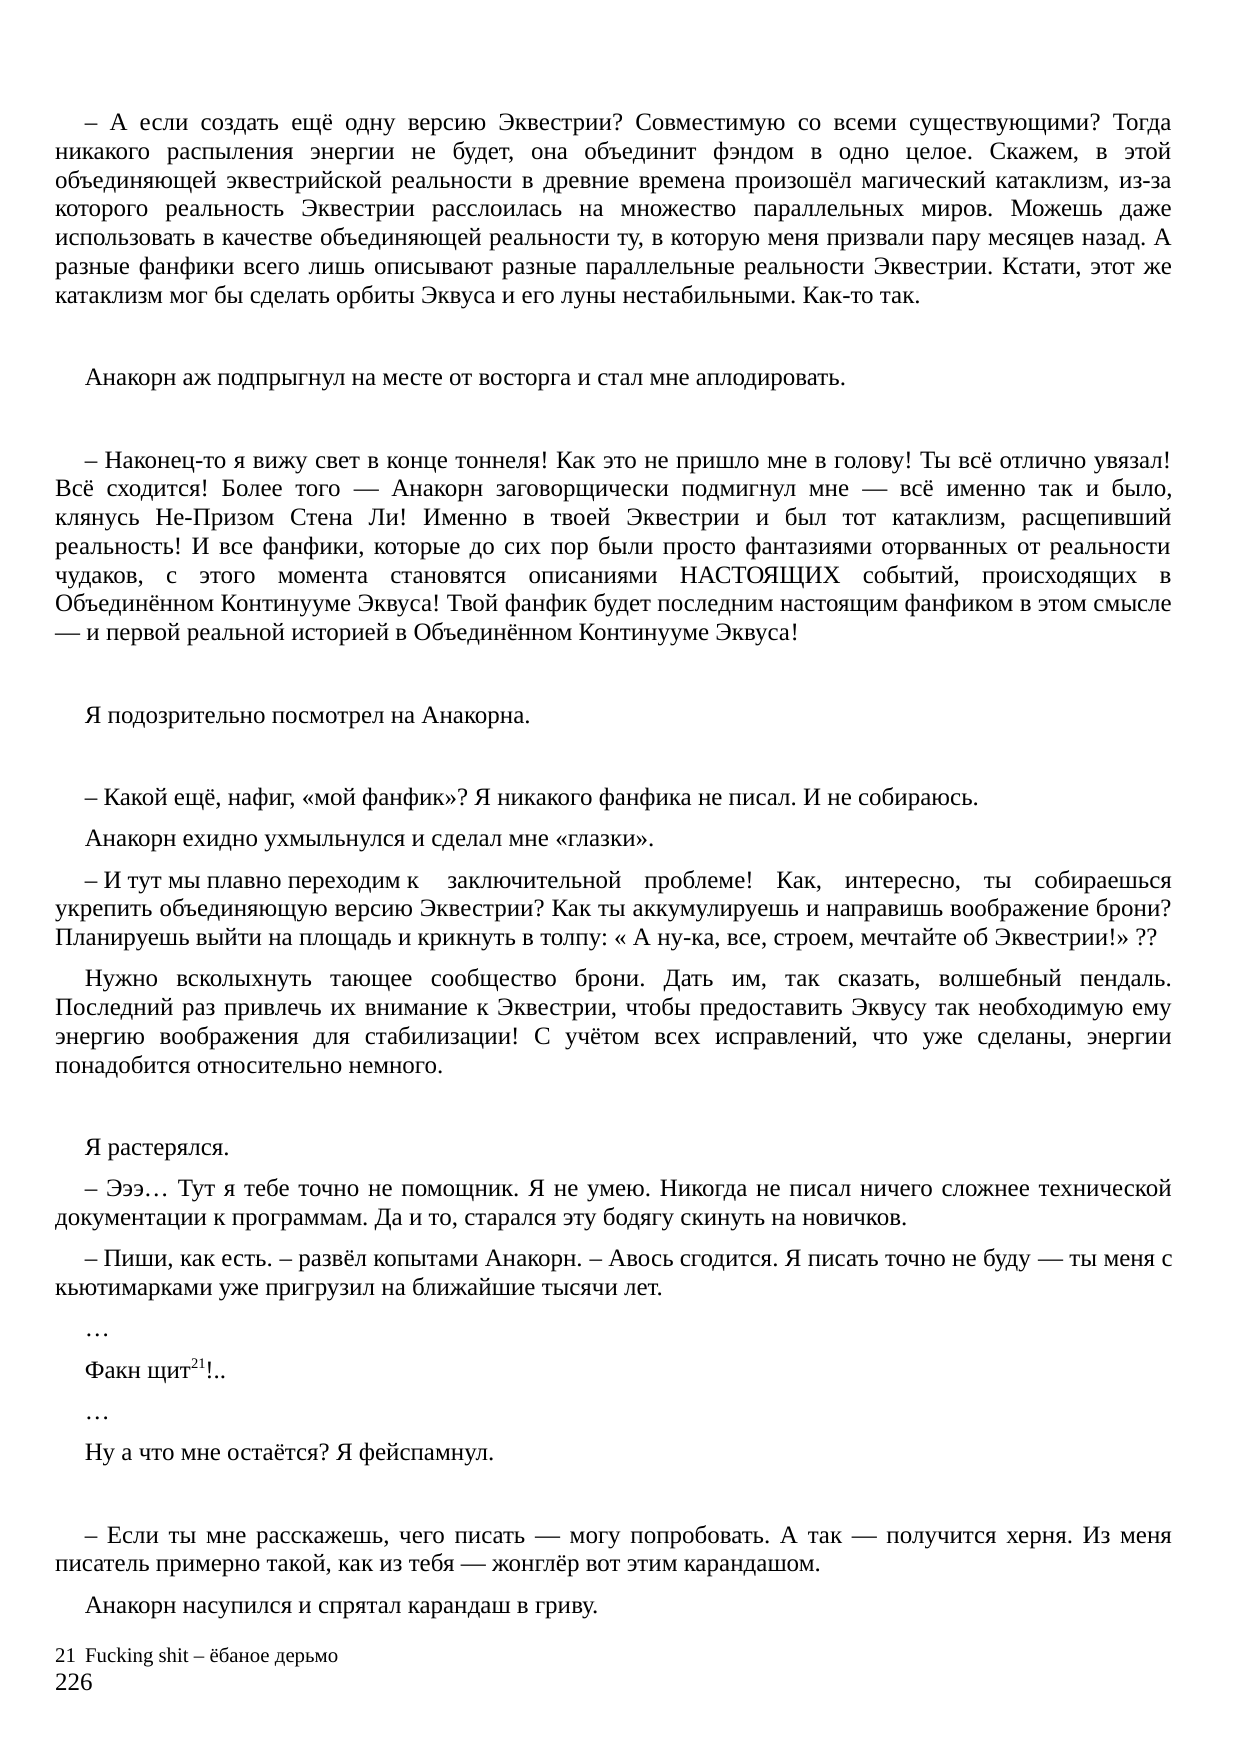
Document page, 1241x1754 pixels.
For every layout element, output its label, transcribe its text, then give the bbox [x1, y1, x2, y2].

text Факн щит!.. [55, 1355, 1173, 1383]
text – Пиши, как есть. – развёл копытами Анакорн. – Авось сгодится. Я писать точно не буду — ты меня с кьютимарками уже пригрузил на ближайшие тысячи лет. [55, 1243, 1173, 1301]
text Fucking shit – ёбаное дерьмо [55, 1642, 1173, 1667]
text Анакорн ехидно ухмыльнулся и сделал мне «глазки». [55, 823, 1173, 852]
text – И тут мы плавно переходим к заключительной проблеме! Как, интересно, ты собираешься укрепить объединяющую версию Эквестрии? Как ты аккумулируешь и направишь воображение брони? Планируешь выйти на площадь и крикнуть в толпу: « А ну-ка, все, строем, мечтайте об Эквестрии!» ?? [55, 865, 1173, 951]
text – Наконец-то я вижу свет в конце тоннеля! Как это не пришло мне в голову! Ты всё отлично увязал! Всё сходится! Более того — Анакорн заговорщически подмигнул мне — всё именно так и было, клянусь Не-Призом Стена Ли! Именно в твоей Эквестрии и был тот катаклизм, расщепивший реальность! И все фанфики, которые до сих пор были просто фантазиями оторванных от реальности чудаков, с этого момента становятся описаниями НАСТОЯЩИХ событий, происходящих в Объединённом Континууме Эквуса! Твой фанфик будет последним настоящим фанфиком в этом смысле — и первой реальной историей в Объединённом Континууме Эквуса! [55, 445, 1173, 646]
text … [55, 1396, 1173, 1425]
text Нужно всколыхнуть тающее сообщество брони. Дать им, так сказать, волшебный пендаль. Последний раз привлечь их внимание к Эквестрии, чтобы предоставить Эквусу так необходимую ему энергию воображения для стабилизации! С учётом всех исправлений, что уже сделаны, энергии понадобится относительно немного. [55, 963, 1173, 1078]
text – Какой ещё, нафиг, «мой фанфик»? Я никакого фанфика не писал. И не собираюсь. [55, 782, 1173, 811]
text Я подозрительно посмотрел на Анакорна. [55, 700, 1173, 728]
text Анакорн аж подпрыгнул на месте от восторга и стал мне аплодировать. [55, 362, 1173, 391]
text – Эээ… Тут я тебе точно не помощник. Я не умею. Никогда не писал ничего сложнее технической документации к программам. Да и то, старался эту бодягу скинуть на новичков. [55, 1173, 1173, 1231]
text Ну а что мне остаётся? Я фейспамнул. [55, 1437, 1173, 1466]
text Я растерялся. [55, 1132, 1173, 1161]
text Анакорн насупился и спрятал карандаш в гриву. [55, 1590, 1173, 1618]
text – А если создать ещё одну версию Эквестрии? Совместимую со всеми существующими? Тогда никакого распыления энергии не будет, она объединит фэндом в одно целое. Скажем, в этой объединяющей эквестрийской реальности в древние времена произошёл магический катаклизм, из-за которого реальность Эквестрии расслоилась на множество параллельных миров. Можешь даже использовать в качестве объединяющей реальности ту, в которую меня призвали пару месяцев назад. А разные фанфики всего лишь описывают разные параллельные реальности Эквестрии. Кстати, этот же катаклизм мог бы сделать орбиты Эквуса и его луны нестабильными. Как-то так. [55, 107, 1173, 308]
text – Если ты мне расскажешь, чего писать — могу попробовать. А так — получится херня. Из меня писатель примерно такой, как из тебя — жонглёр вот этим карандашом. [55, 1520, 1173, 1577]
text … [55, 1313, 1173, 1342]
